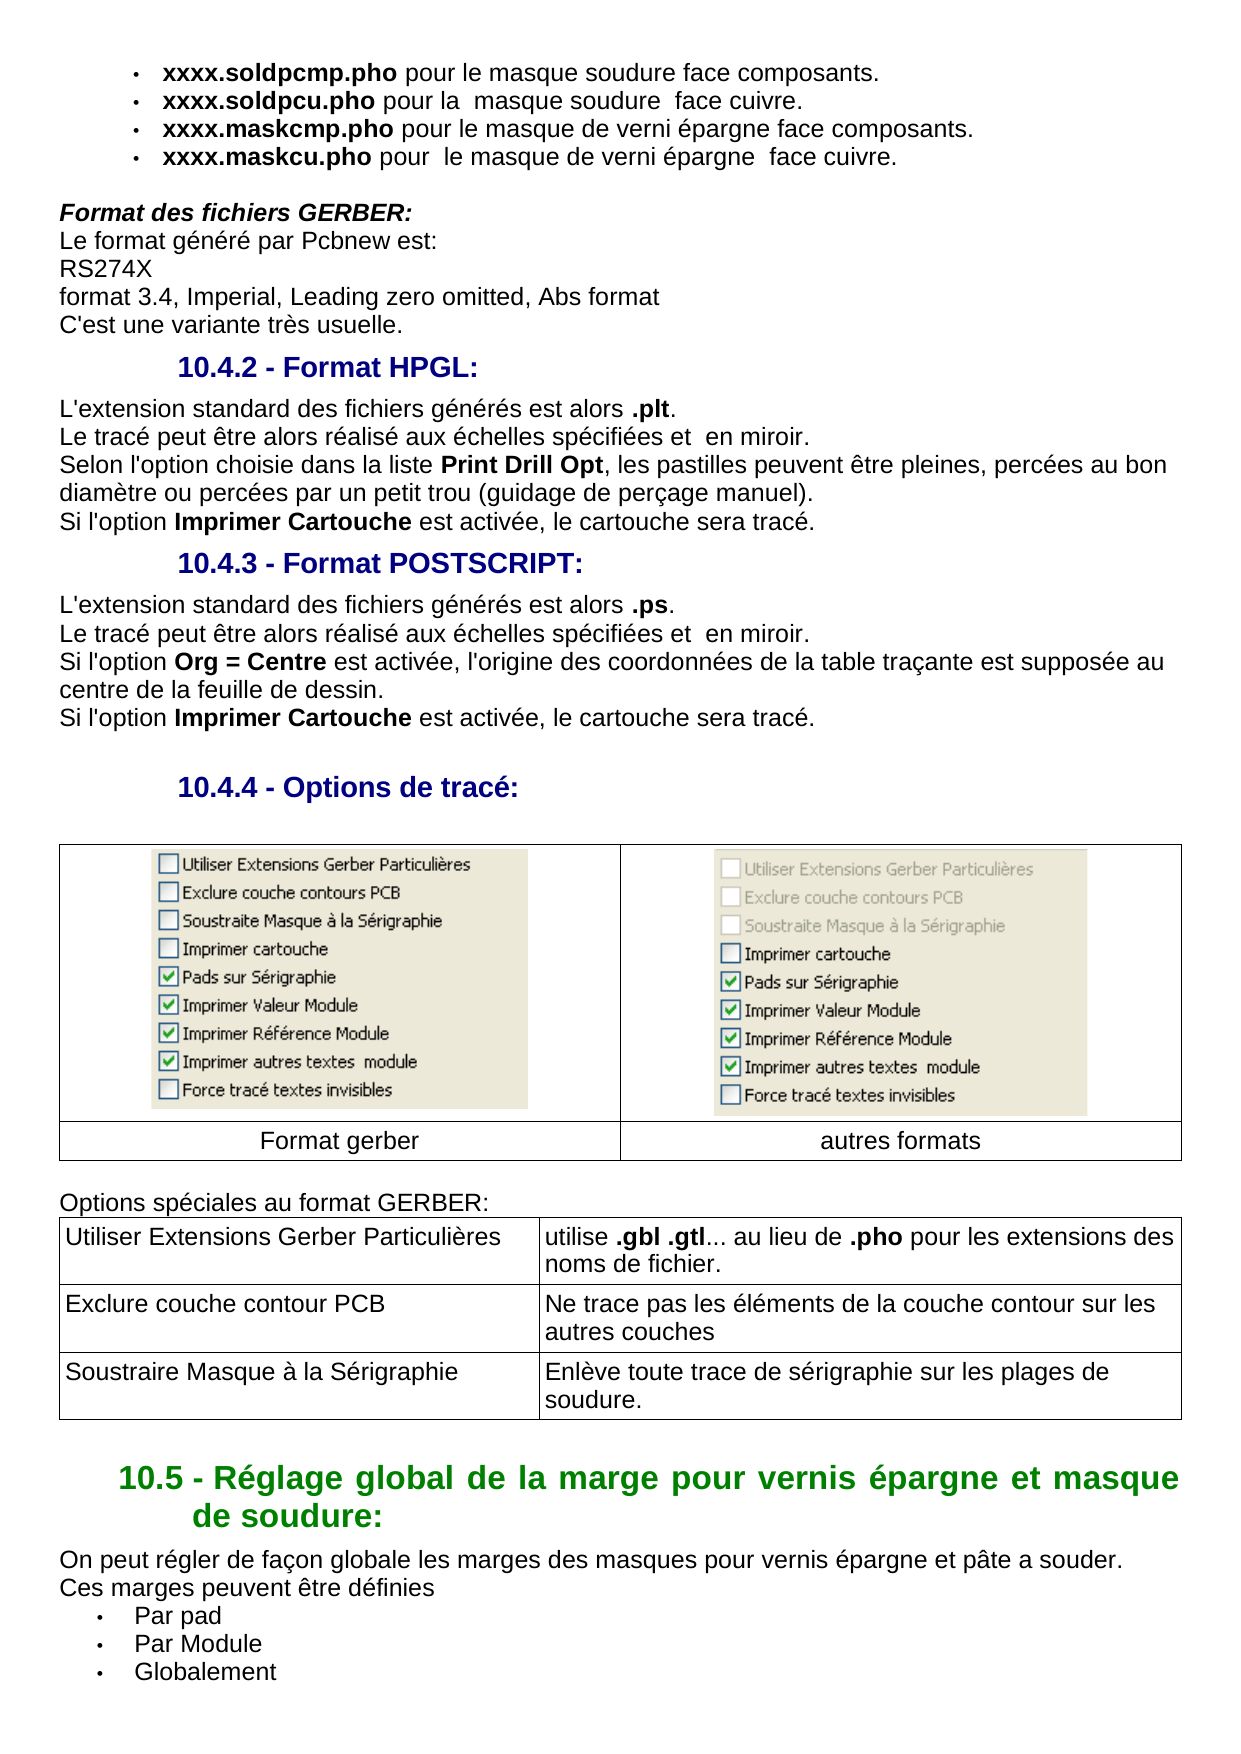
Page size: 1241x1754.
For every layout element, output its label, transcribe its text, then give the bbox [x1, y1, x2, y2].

table_cell Format gerber [60, 1122, 620, 1160]
text RS274X [59, 255, 1181, 283]
text Si l'option Imprimer Cartouche est activée, le cartouche sera tracé. [59, 703, 1181, 732]
picture [713, 849, 1088, 1116]
table_cell Ne trace pas les éléments de la couche contour sur les autres couches [540, 1285, 1181, 1352]
list xxxx.maskcmp.pho pour le masque de verni épargne face composants. [133, 115, 1181, 143]
list xxxx.soldpcmp.pho pour le masque soudure face composants. [133, 59, 1181, 87]
list Par Module [97, 1630, 1181, 1658]
list xxxx.soldpcu.pho pour la masque soudure face cuivre. [133, 87, 1181, 115]
subtitle Options de tracé: [177, 771, 1181, 804]
text Le tracé peut être alors réalisé aux échelles spécifiées et en miroir. [59, 423, 1181, 451]
picture [151, 849, 528, 1109]
text format 3.4, Imperial, Leading zero omitted, Abs format [59, 283, 1181, 311]
text Si l'option Org = Centre est activée, l'origine des coordonnées de la table traçante est supposée au centre de la feuille de dessin. [59, 647, 1181, 703]
table_cell Enlève toute trace de sérigraphie sur les plages de soudure. [540, 1353, 1181, 1419]
table_header [621, 845, 1181, 1121]
subtitle Format HPGL: [177, 351, 1181, 383]
text On peut régler de façon globale les marges des masques pour vernis épargne et pâte a souder. [59, 1546, 1181, 1574]
table_header Utiliser Extensions Gerber Particulières [60, 1218, 539, 1284]
subtitle Réglage global de la marge pour vernis épargne et masque de soudure: [118, 1459, 1181, 1534]
text Ces marges peuvent être définies [59, 1574, 1181, 1602]
list Globalement [97, 1658, 1181, 1686]
list xxxx.maskcu.pho pour le masque de verni épargne face cuivre. [133, 143, 1181, 171]
list Par pad [97, 1602, 1181, 1630]
table_cell autres formats [621, 1122, 1181, 1160]
table_cell Soustraire Masque à la Sérigraphie [60, 1353, 539, 1419]
text L'extension standard des fichiers générés est alors .plt. [59, 395, 1181, 423]
table_header utilise .gbl .gtl... au lieu de .pho pour les extensions des noms de fichier. [540, 1218, 1181, 1284]
table_cell Exclure couche contour PCB [60, 1285, 539, 1352]
text C'est une variante très usuelle. [59, 311, 1181, 339]
table_header [60, 845, 620, 1121]
text Le tracé peut être alors réalisé aux échelles spécifiées et en miroir. [59, 619, 1181, 647]
subtitle Format POSTSCRIPT: [177, 547, 1181, 580]
text Options spéciales au format GERBER: [59, 1188, 1181, 1217]
text Le format généré par Pcbnew est: [59, 227, 1181, 255]
text Format des fichiers GERBER: [59, 199, 1181, 227]
text Selon l'option choisie dans la liste Print Drill Opt, les pastilles peuvent être pleines, percées au bon diamètre ou percées par un petit trou (guidage de perçage manuel). [59, 451, 1181, 507]
text L'extension standard des fichiers générés est alors .ps. [59, 591, 1181, 619]
text Si l'option Imprimer Cartouche est activée, le cartouche sera tracé. [59, 507, 1181, 535]
